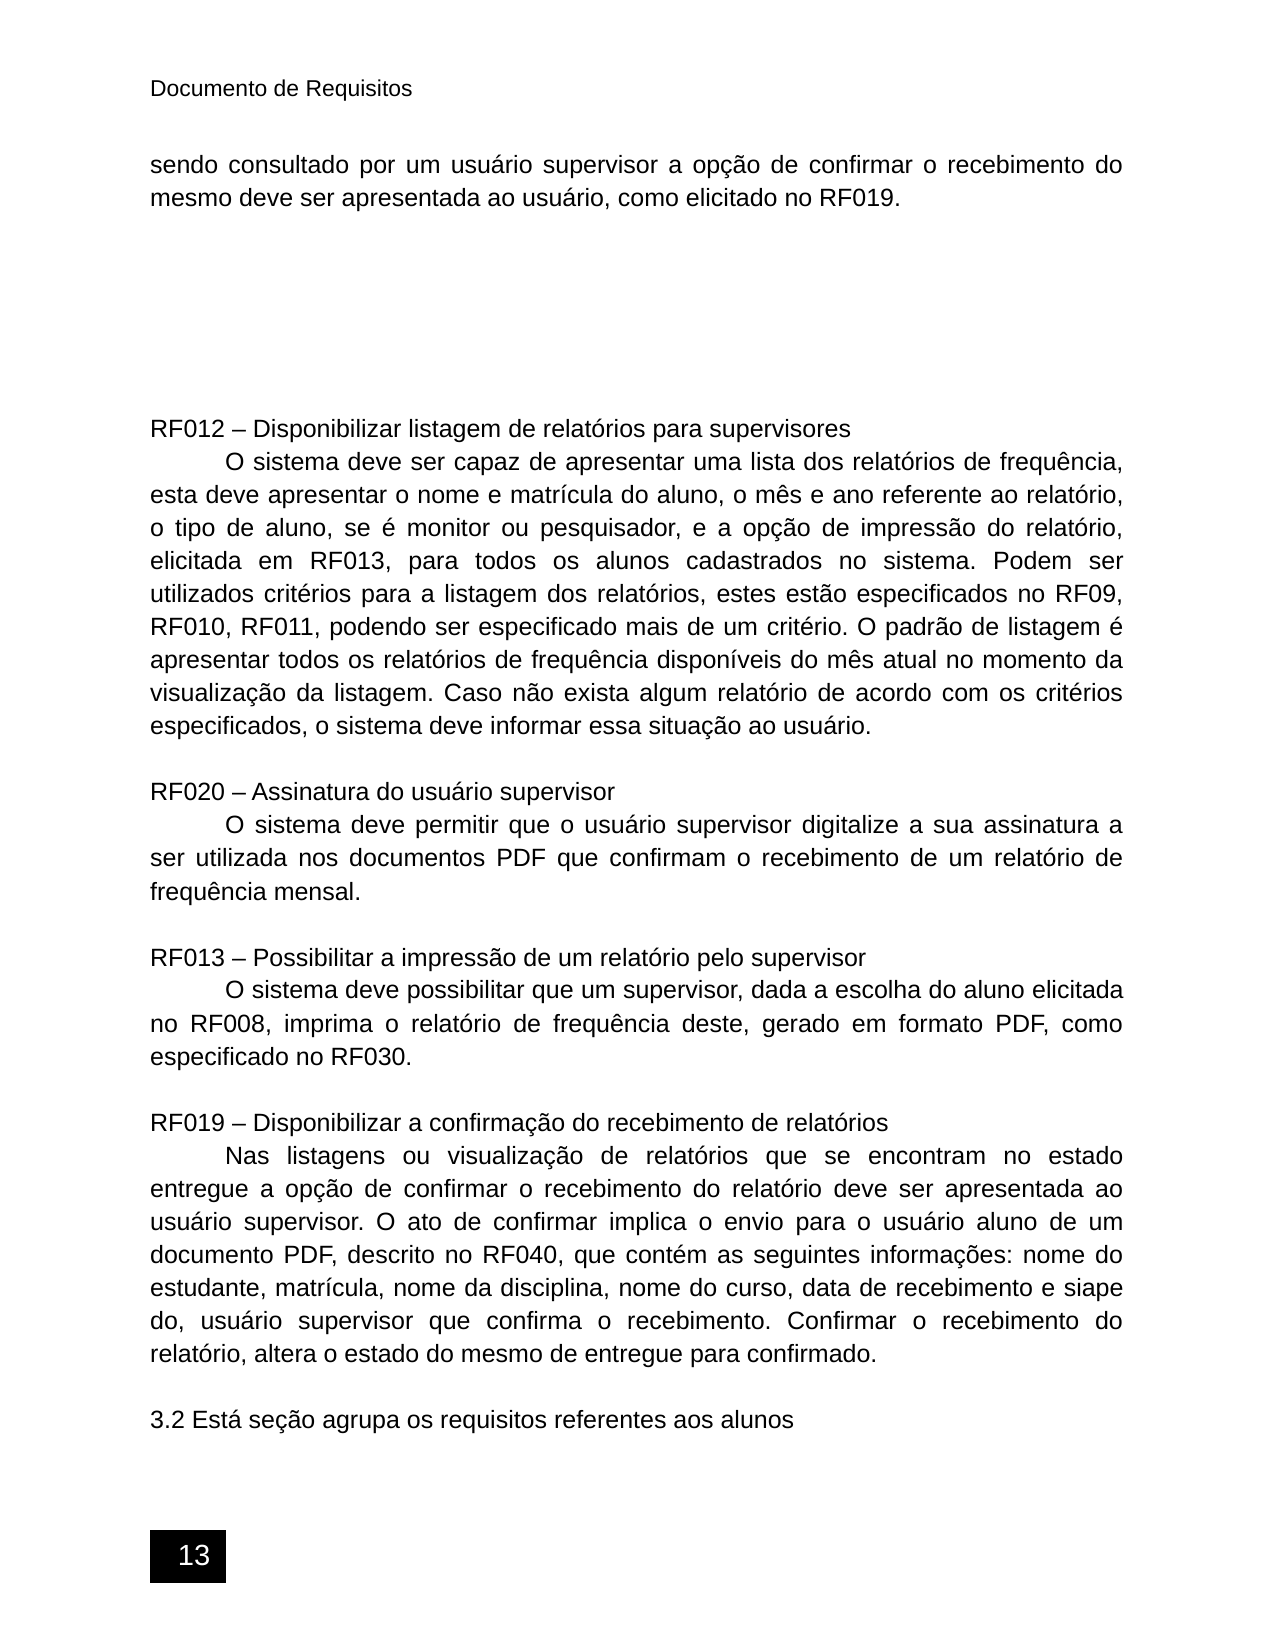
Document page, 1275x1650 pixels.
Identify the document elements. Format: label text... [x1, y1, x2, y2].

text O sistema deve ser capaz de apresentar uma lista dos relatórios de frequência, esta deve apresentar o nome e matrícula do aluno, o mês e ano referente ao relatório, o tipo de aluno, se é monitor ou pesquisador, e a opção de impressão do relatório, elicitada em RF013, para todos os alunos cadastrados no sistema. Podem ser utilizados critérios para a listagem dos relatórios, estes estão especificados no RF09, RF010, RF011, podendo ser especificado mais de um critério. O padrão de listagem é apresentar todos os relatórios de frequência disponíveis do mês atual no momento da visualização da listagem. Caso não exista algum relatório de acordo com os critérios especificados, o sistema deve informar essa situação ao usuário. [150, 447, 1125, 740]
text sendo consultado por um usuário supervisor a opção de confirmar o recebimento do mesmo deve ser apresentada ao usuário, como elicitado no RF019. [150, 150, 1125, 212]
text Nas listagens ou visualização de relatórios que se encontram no estado entregue a opção de confirmar o recebimento do relatório deve ser apresentada ao usuário supervisor. O ato de confirmar implica o envio para o usuário aluno de um documento PDF, descrito no RF040, que contém as seguintes informações: nome do estudante, matrícula, nome da disciplina, nome do curso, data de recebimento e siape do, usuário supervisor que confirma o recebimento. Confirmar o recebimento do relatório, altera o estado do mesmo de entregue para confirmado. [150, 1141, 1125, 1367]
text RF019 – Disponibilizar a confirmação do recebimento de relatórios [150, 1108, 1125, 1136]
text RF012 – Disponibilizar listagem de relatórios para supervisores [150, 414, 1125, 443]
text RF020 – Assinatura do usuário supervisor [150, 777, 1125, 806]
text O sistema deve permitir que o usuário supervisor digitalize a sua assinatura a ser utilizada nos documentos PDF que confirmam o recebimento de um relatório de frequência mensal. [150, 810, 1125, 905]
text O sistema deve possibilitar que um supervisor, dada a escolha do aluno elicitada no RF008, imprima o relatório de frequência deste, gerado em formato PDF, como especificado no RF030. [150, 976, 1125, 1070]
text 3.2 Está seção agrupa os requisitos referentes aos alunos [150, 1405, 1125, 1433]
text RF013 – Possibilitar a impressão de um relatório pelo supervisor [150, 942, 1125, 971]
